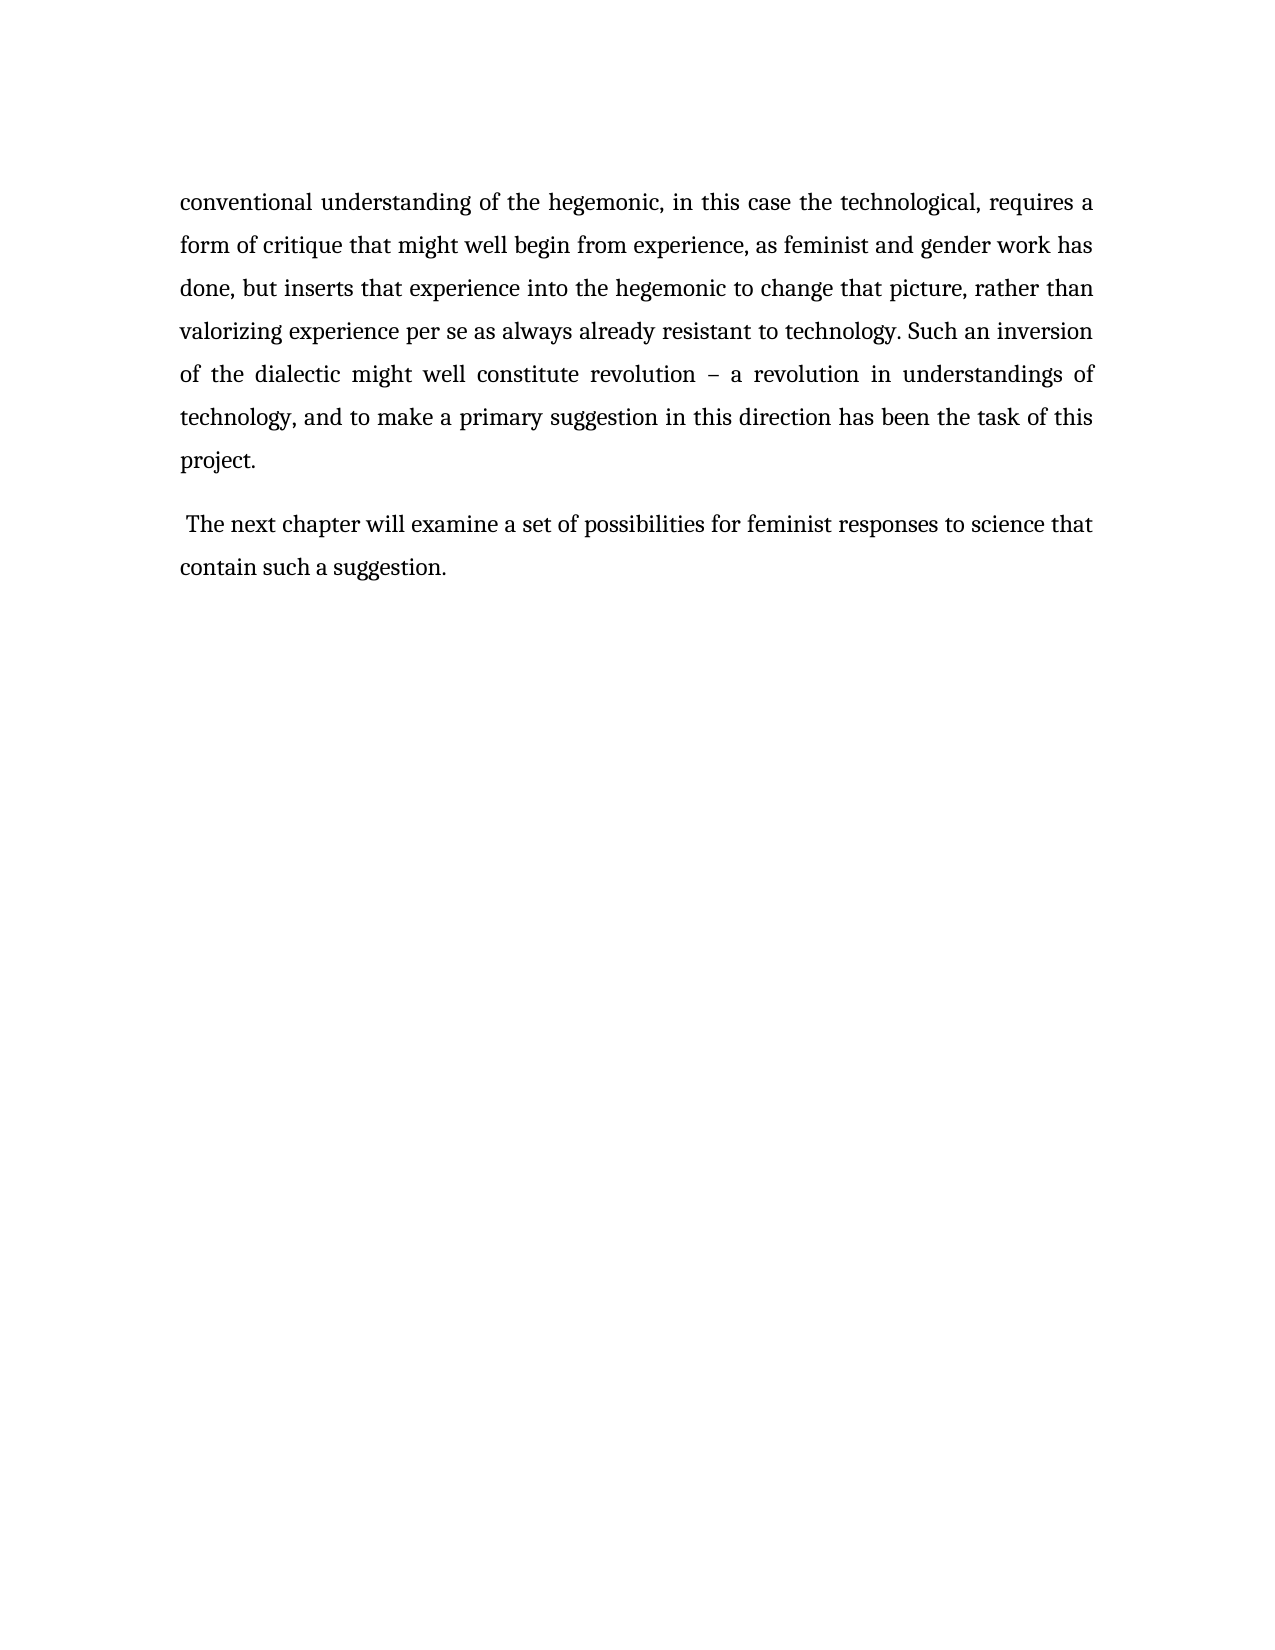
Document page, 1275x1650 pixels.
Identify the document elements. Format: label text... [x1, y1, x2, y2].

text conventional understanding of the hegemonic, in this case the technological, requires a form of critique that might well begin from experience, as feminist and gender work has done, but inserts that experience into the hegemonic to change that picture, rather than valorizing experience per se as always already resistant to technology. Such an inversion of the dialectic might well constitute revolution – a revolution in understandings of technology, and to make a primary suggestion in this direction has been the task of this project. [180, 187, 1095, 475]
text The next chapter will examine a set of possibilities for feminist responses to science that contain such a suggestion. [180, 510, 1095, 582]
